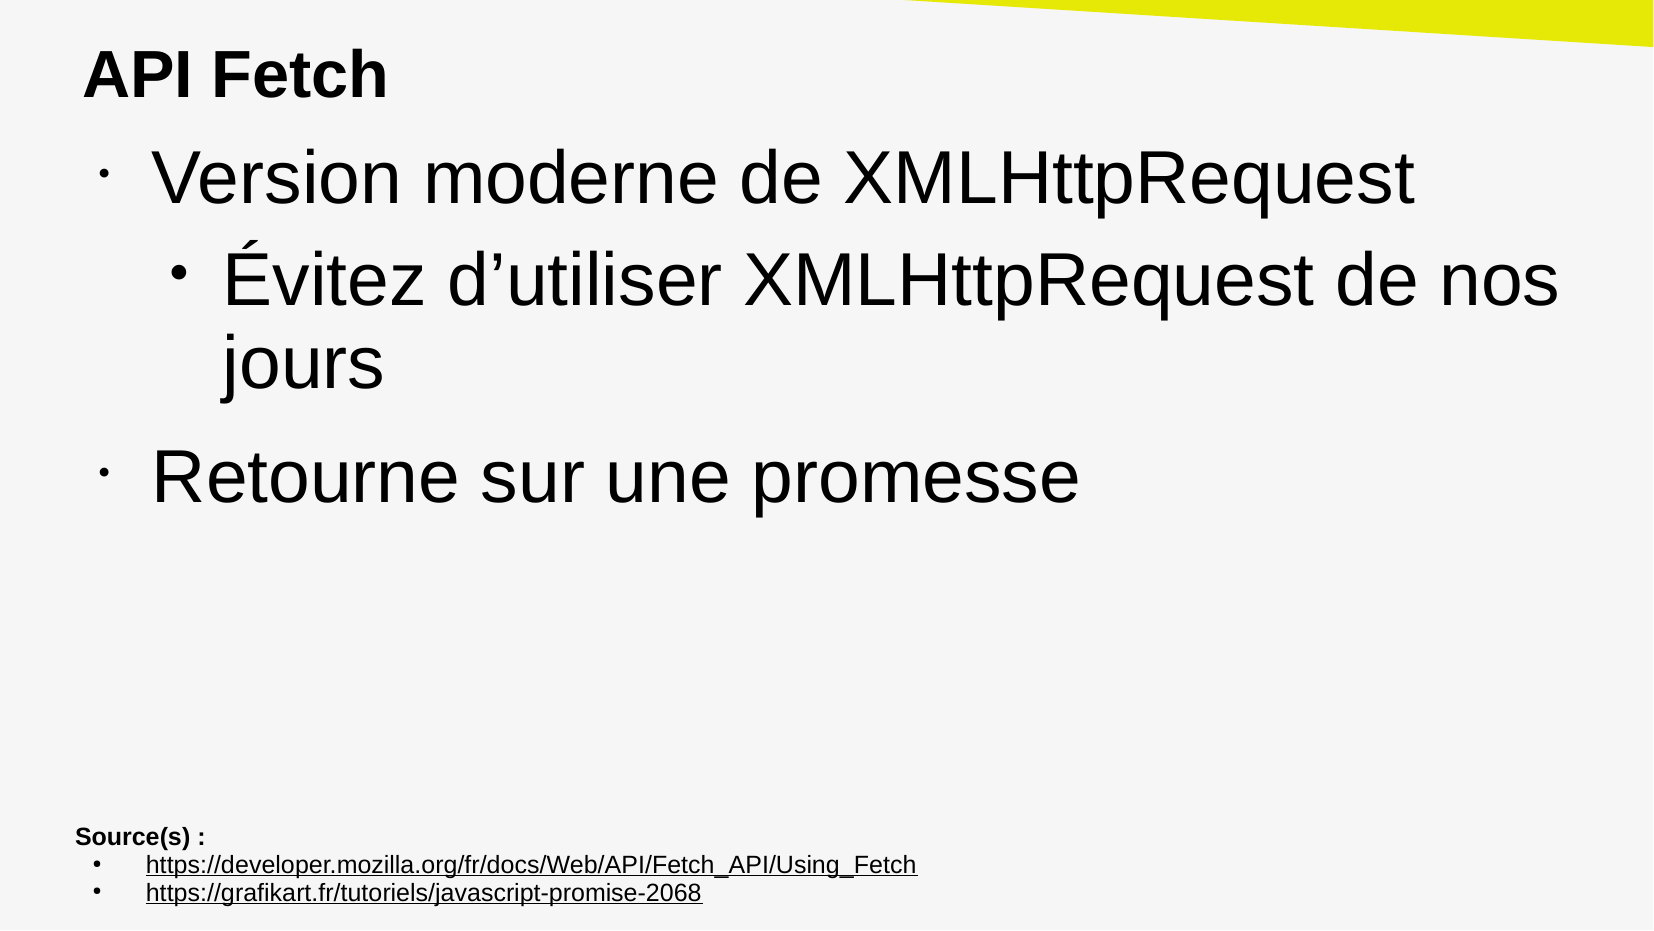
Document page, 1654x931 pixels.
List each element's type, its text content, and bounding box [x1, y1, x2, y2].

title API Fetch [82, 37, 1571, 114]
list Version moderne de XMLHttpRequest Évitez d’utiliser XMLHttpRequest de nos jours Retourne sur une promesse [80, 135, 1620, 798]
text_box [904, 0, 1654, 48]
text_box Source(s) : https://developer.mozilla.org/fr/docs/Web/API/Fetch_API/Using_Fetch https://grafikart.fr/tutoriels/javascript-promise-2068 [60, 815, 1546, 929]
